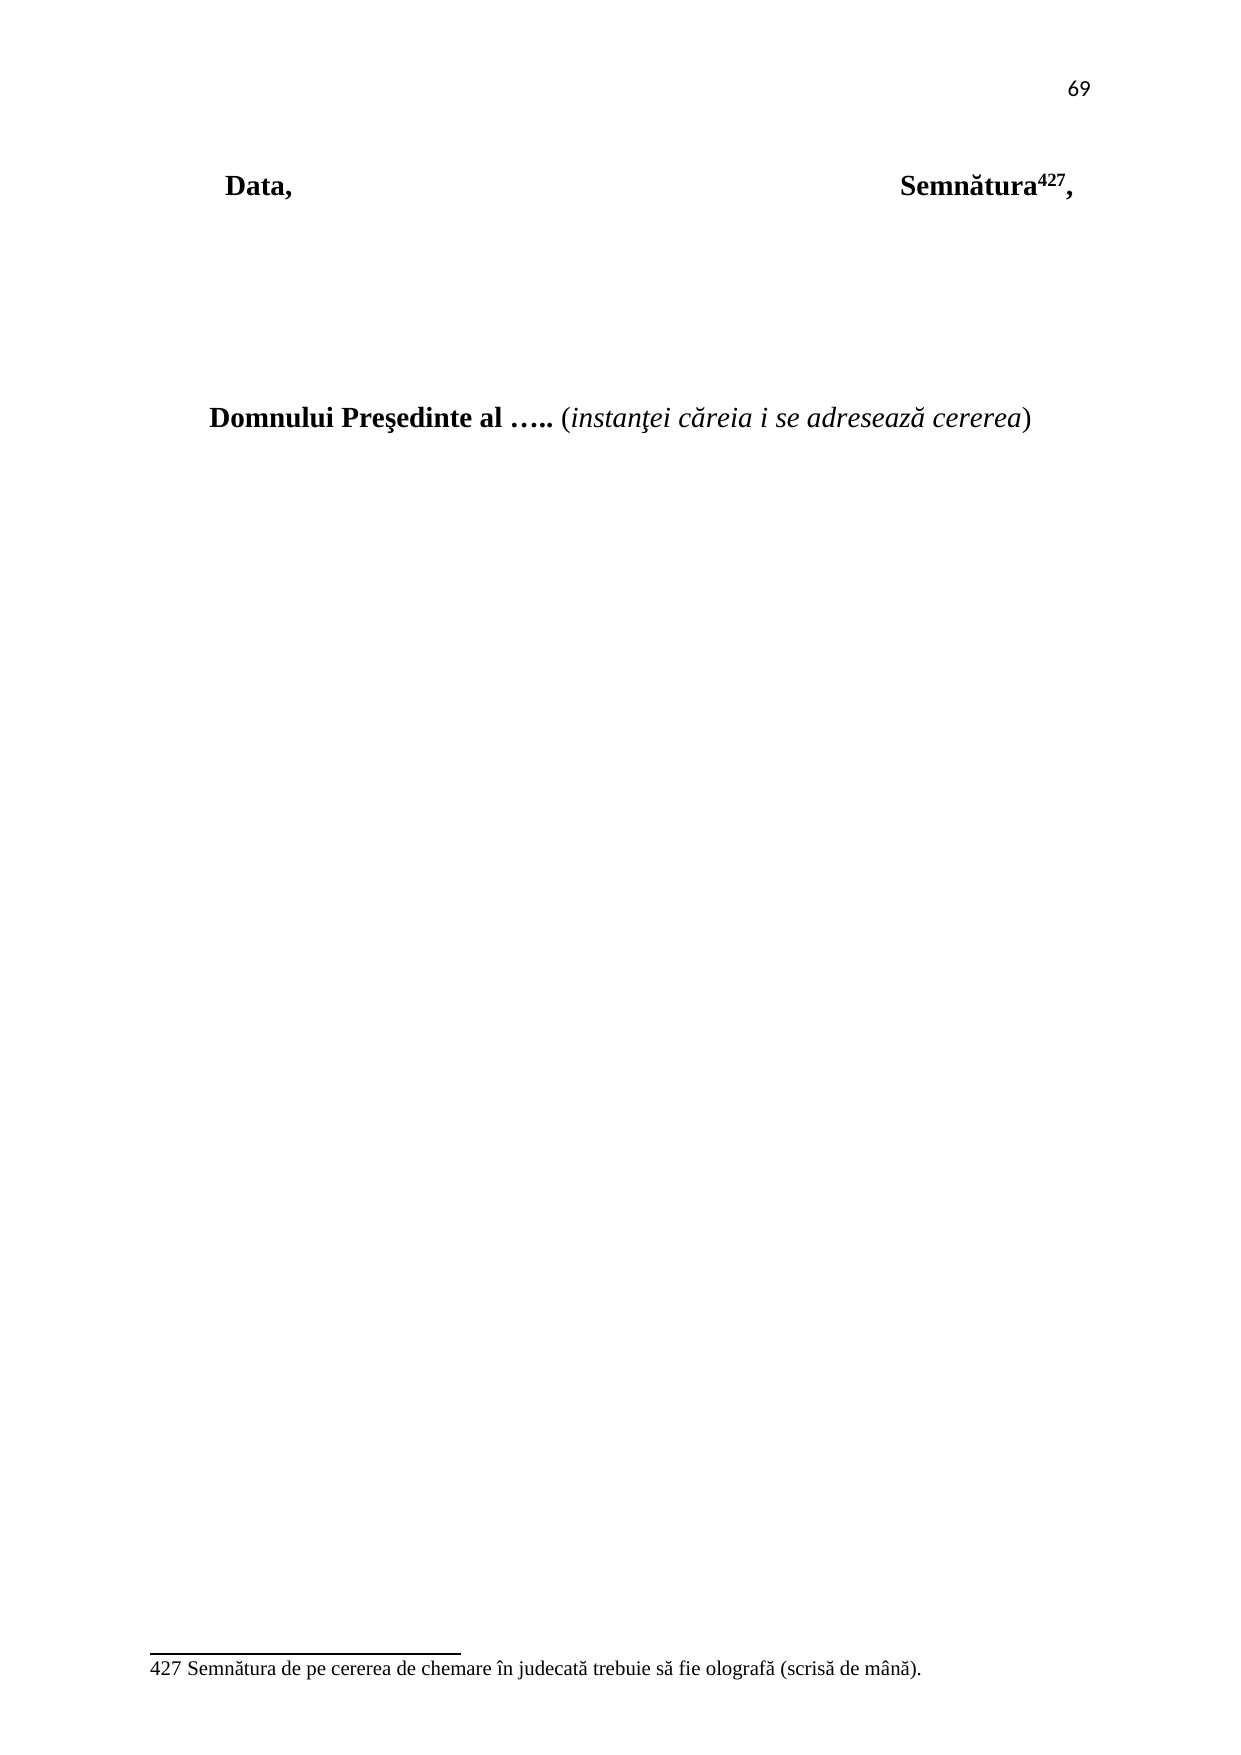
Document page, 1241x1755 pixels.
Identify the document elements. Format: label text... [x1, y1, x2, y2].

text Semnătura de pe cererea de chemare în judecată trebuie să fie olografă (scrisă de mână). [150, 1654, 1090, 1680]
text Data, Semnătura, [150, 168, 1090, 202]
text Domnului Preşedinte al ….. (instanţei căreia i se adresează cererea) [150, 400, 1090, 433]
